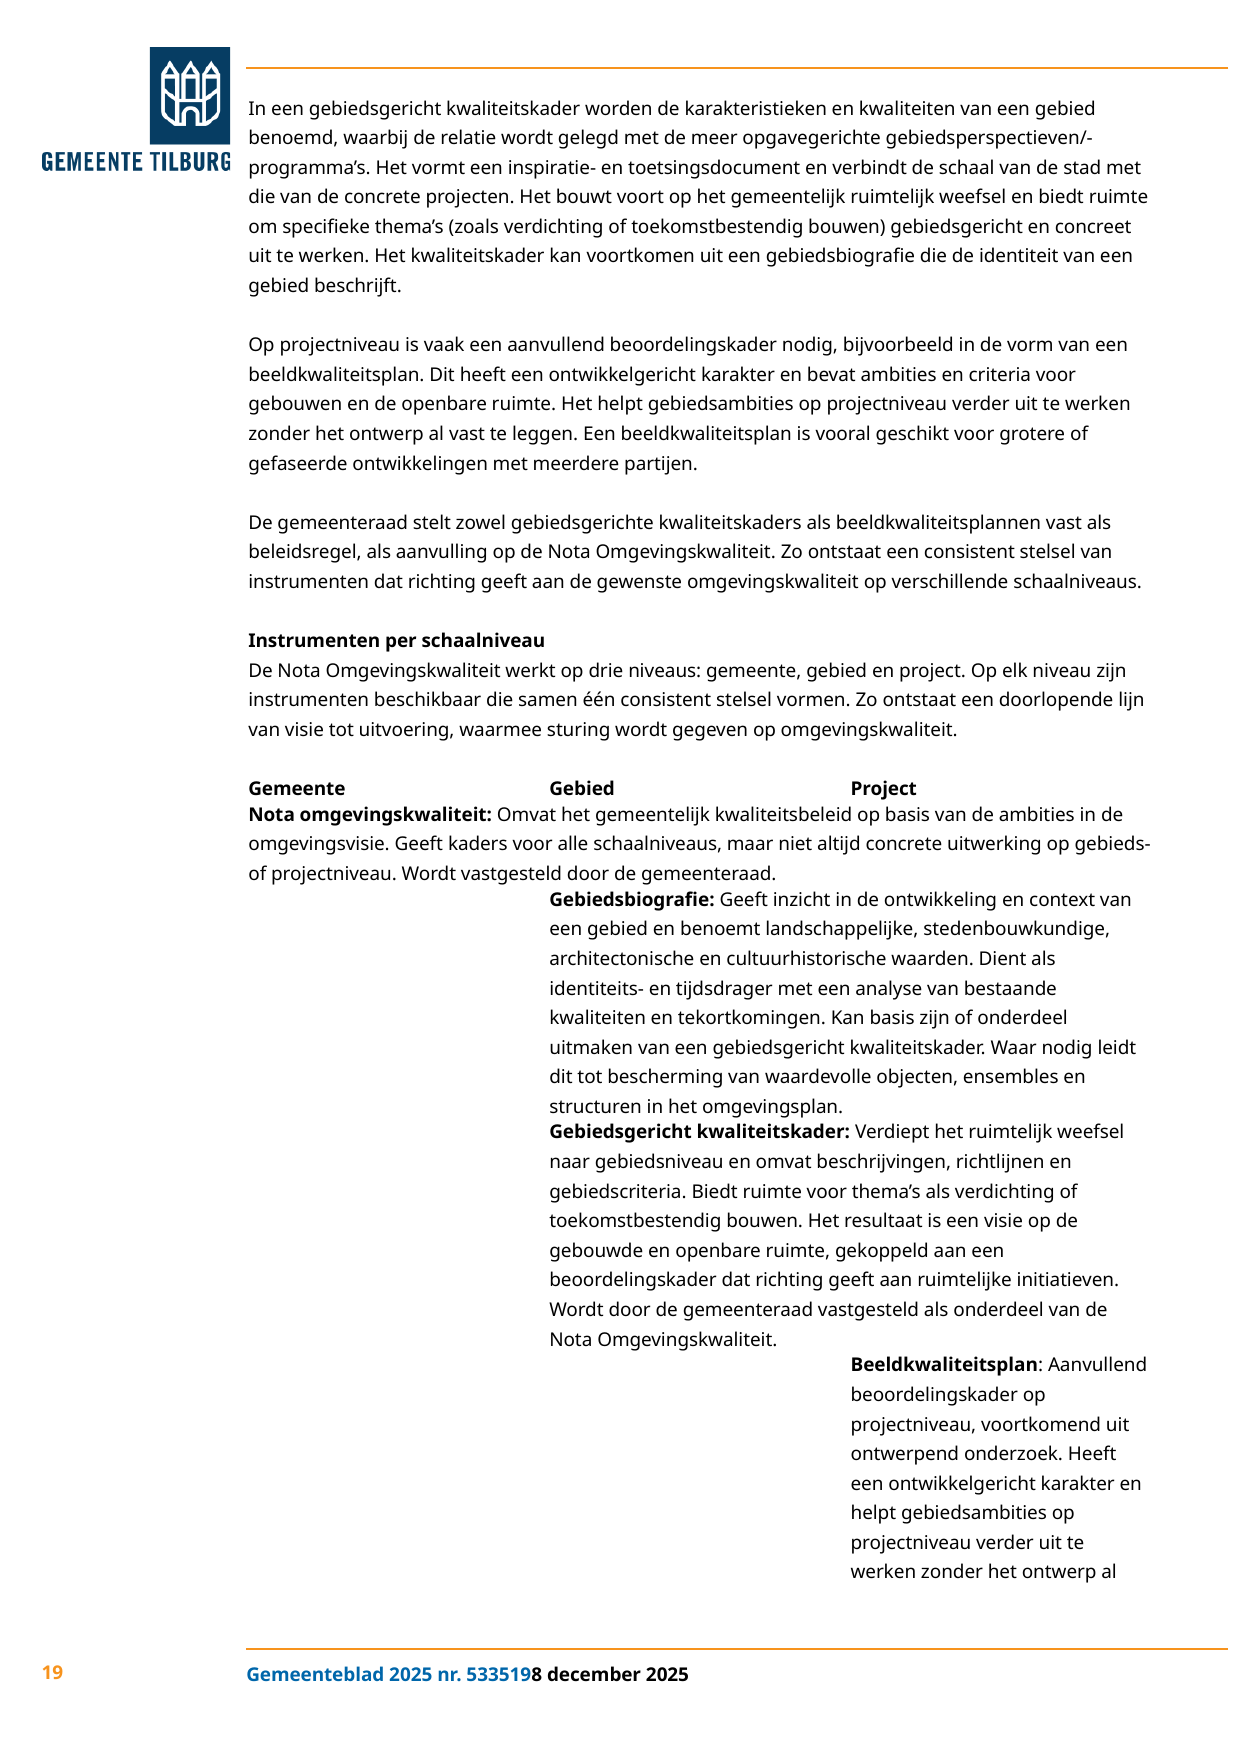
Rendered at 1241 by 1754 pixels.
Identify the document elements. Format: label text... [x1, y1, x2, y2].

table_cell [248, 1119, 549, 1352]
table_cell [549, 1352, 850, 1584]
text In een gebiedsgericht kwaliteitskader worden de karakteristieken en kwaliteiten van een gebied benoemd, waarbij de relatie wordt gelegd met de meer opgavegerichte gebiedsperspectieven/-programma’s. Het vormt een inspiratie- en toetsingsdocument en verbindt de schaal van de stad met die van de concrete projecten. Het bouwt voort op het gemeentelijk ruimtelijk weefsel en biedt ruimte om specifieke thema’s (zoals verdichting of toekomstbestendig bouwen) gebiedsgericht en concreet uit te werken. Het kwaliteitskader kan voortkomen uit een gebiedsbiografie die de identiteit van een gebied beschrijft. [248, 95, 1152, 298]
table_header Project [850, 775, 1152, 801]
text De gemeenteraad stelt zowel gebiedsgerichte kwaliteitskaders als beeldkwaliteitsplannen vast als beleidsregel, als aanvulling op de Nota Omgevingskwaliteit. Zo ontstaat een consistent stelsel van instrumenten dat richting geeft aan de gewenste omgevingskwaliteit op verschillende schaalniveaus. [248, 509, 1152, 594]
table_cell Gebiedsgericht kwaliteitskader: Verdiept het ruimtelijk weefsel naar gebiedsniveau en omvat beschrijvingen, richtlijnen en gebiedscriteria. Biedt ruimte voor thema’s als verdichting of toekomstbestendig bouwen. Het resultaat is een visie op de gebouwde en openbare ruimte, gekoppeld aan een beoordelingskader dat richting geeft aan ruimtelijke initiatieven. Wordt door de gemeenteraad vastgesteld als onderdeel van de Nota Omgevingskwaliteit. [549, 1119, 1152, 1352]
table_cell [248, 1352, 549, 1584]
table_cell Beeldkwaliteitsplan: Aanvullend beoordelingskader op projectniveau, voortkomend uit ontwerpend onderzoek. Heeft een ontwikkelgericht karakter en helpt gebiedsambities op projectniveau verder uit te werken zonder het ontwerp al [850, 1352, 1152, 1584]
picture [41, 47, 231, 172]
text De Nota Omgevingskwaliteit werkt op drie niveaus: gemeente, gebied en project. Op elk niveau zijn instrumenten beschikbaar die samen één consistent stelsel vormen. Zo ontstaat een doorlopende lijn van visie tot uitvoering, waarmee sturing wordt gegeven op omgevingskwaliteit. [248, 657, 1152, 742]
table_cell Nota omgevingskwaliteit: Omvat het gemeentelijk kwaliteitsbeleid op basis van de ambities in de omgevingsvisie. Geeft kaders voor alle schaalniveaus, maar niet altijd concrete uitwerking op gebieds- of projectniveau. Wordt vastgesteld door de gemeenteraad. [248, 801, 1152, 886]
table_cell [248, 886, 549, 1119]
table_header Gemeente [248, 775, 549, 801]
table_header Gebied [549, 775, 850, 801]
text Instrumenten per schaalniveau [248, 627, 1152, 653]
text Op projectniveau is vaak een aanvullend beoordelingskader nodig, bijvoorbeeld in de vorm van een beeldkwaliteitsplan. Dit heeft een ontwikkelgericht karakter en bevat ambities en criteria voor gebouwen en de openbare ruimte. Het helpt gebiedsambities op projectniveau verder uit te werken zonder het ontwerp al vast te leggen. Een beeldkwaliteitsplan is vooral geschikt voor grotere of gefaseerde ontwikkelingen met meerdere partijen. [248, 331, 1152, 476]
table_cell Gebiedsbiografie: Geeft inzicht in de ontwikkeling en context van een gebied en benoemt landschappelijke, stedenbouwkundige, architectonische en cultuurhistorische waarden. Dient als identiteits- en tijdsdrager met een analyse van bestaande kwaliteiten en tekortkomingen. Kan basis zijn of onderdeel uitmaken van een gebiedsgericht kwaliteitskader. Waar nodig leidt dit tot bescherming van waardevolle objecten, ensembles en structuren in het omgevingsplan. [549, 886, 1152, 1119]
